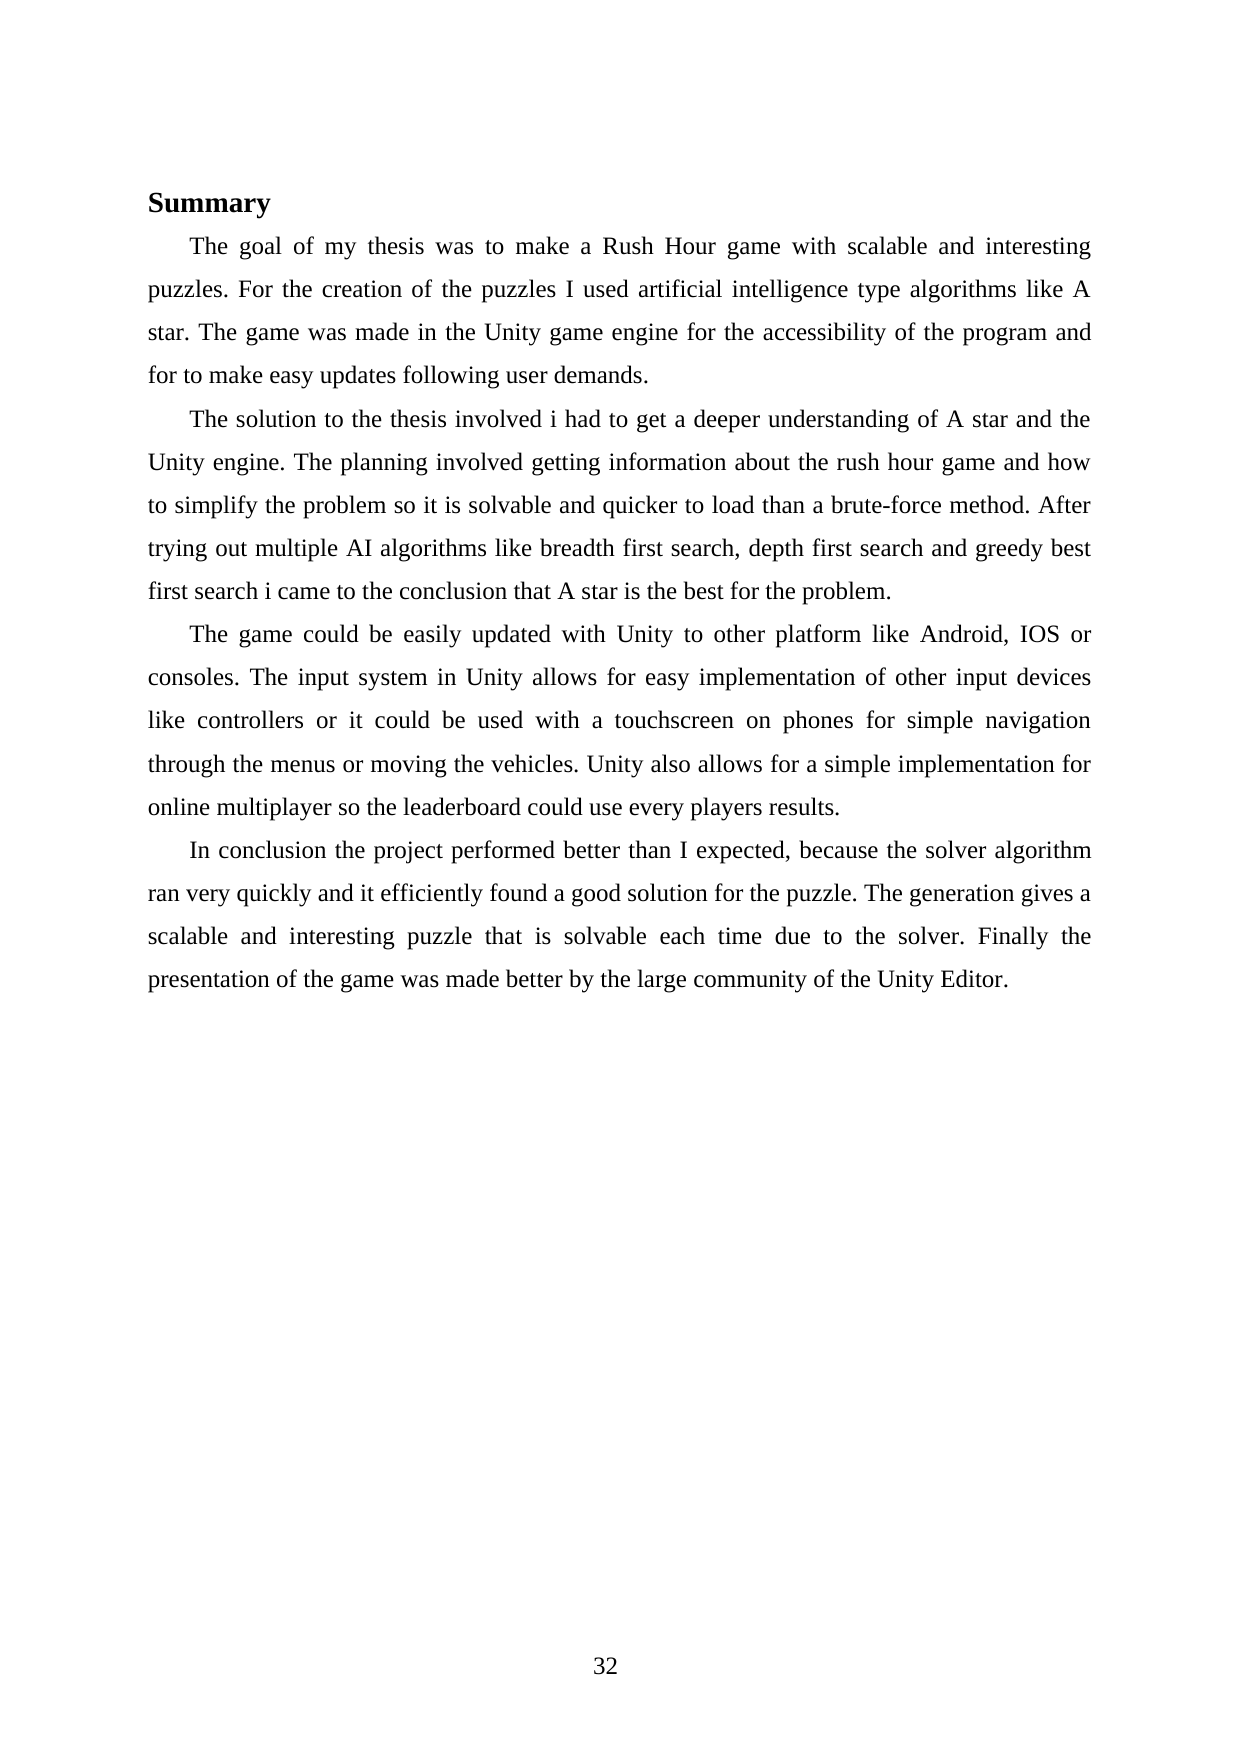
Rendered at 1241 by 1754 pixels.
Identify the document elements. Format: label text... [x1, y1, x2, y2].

text The game could be easily updated with Unity to other platform like Android, IOS or consoles. The input system in Unity allows for easy implementation of other input devices like controllers or it could be used with a touchscreen on phones for simple navigation through the menus or moving the vehicles. Unity also allows for a simple implementation for online multiplayer so the leaderboard could use every players results. [148, 619, 1092, 821]
text The solution to the thesis involved i had to get a deeper understanding of A star and the Unity engine. The planning involved getting information about the rush hour game and how to simplify the problem so it is solvable and quicker to load than a brute-force method. After trying out multiple AI algorithms like breadth first search, depth first search and greedy best first search i came to the conclusion that A star is the best for the problem. [148, 404, 1092, 605]
subtitle Summary [148, 185, 1092, 219]
text In conclusion the project performed better than I expected, because the solver algorithm ran very quickly and it efficiently found a good solution for the puzzle. The generation gives a scalable and interesting puzzle that is solvable each time due to the solver. Finally the presentation of the game was made better by the large community of the Unity Editor. [148, 835, 1092, 993]
text The goal of my thesis was to make a Rush Hour game with scalable and interesting puzzles. For the creation of the puzzles I used artificial intelligence type algorithms like A star. The game was made in the Unity game engine for the accessibility of the program and for to make easy updates following user demands. [148, 231, 1092, 389]
